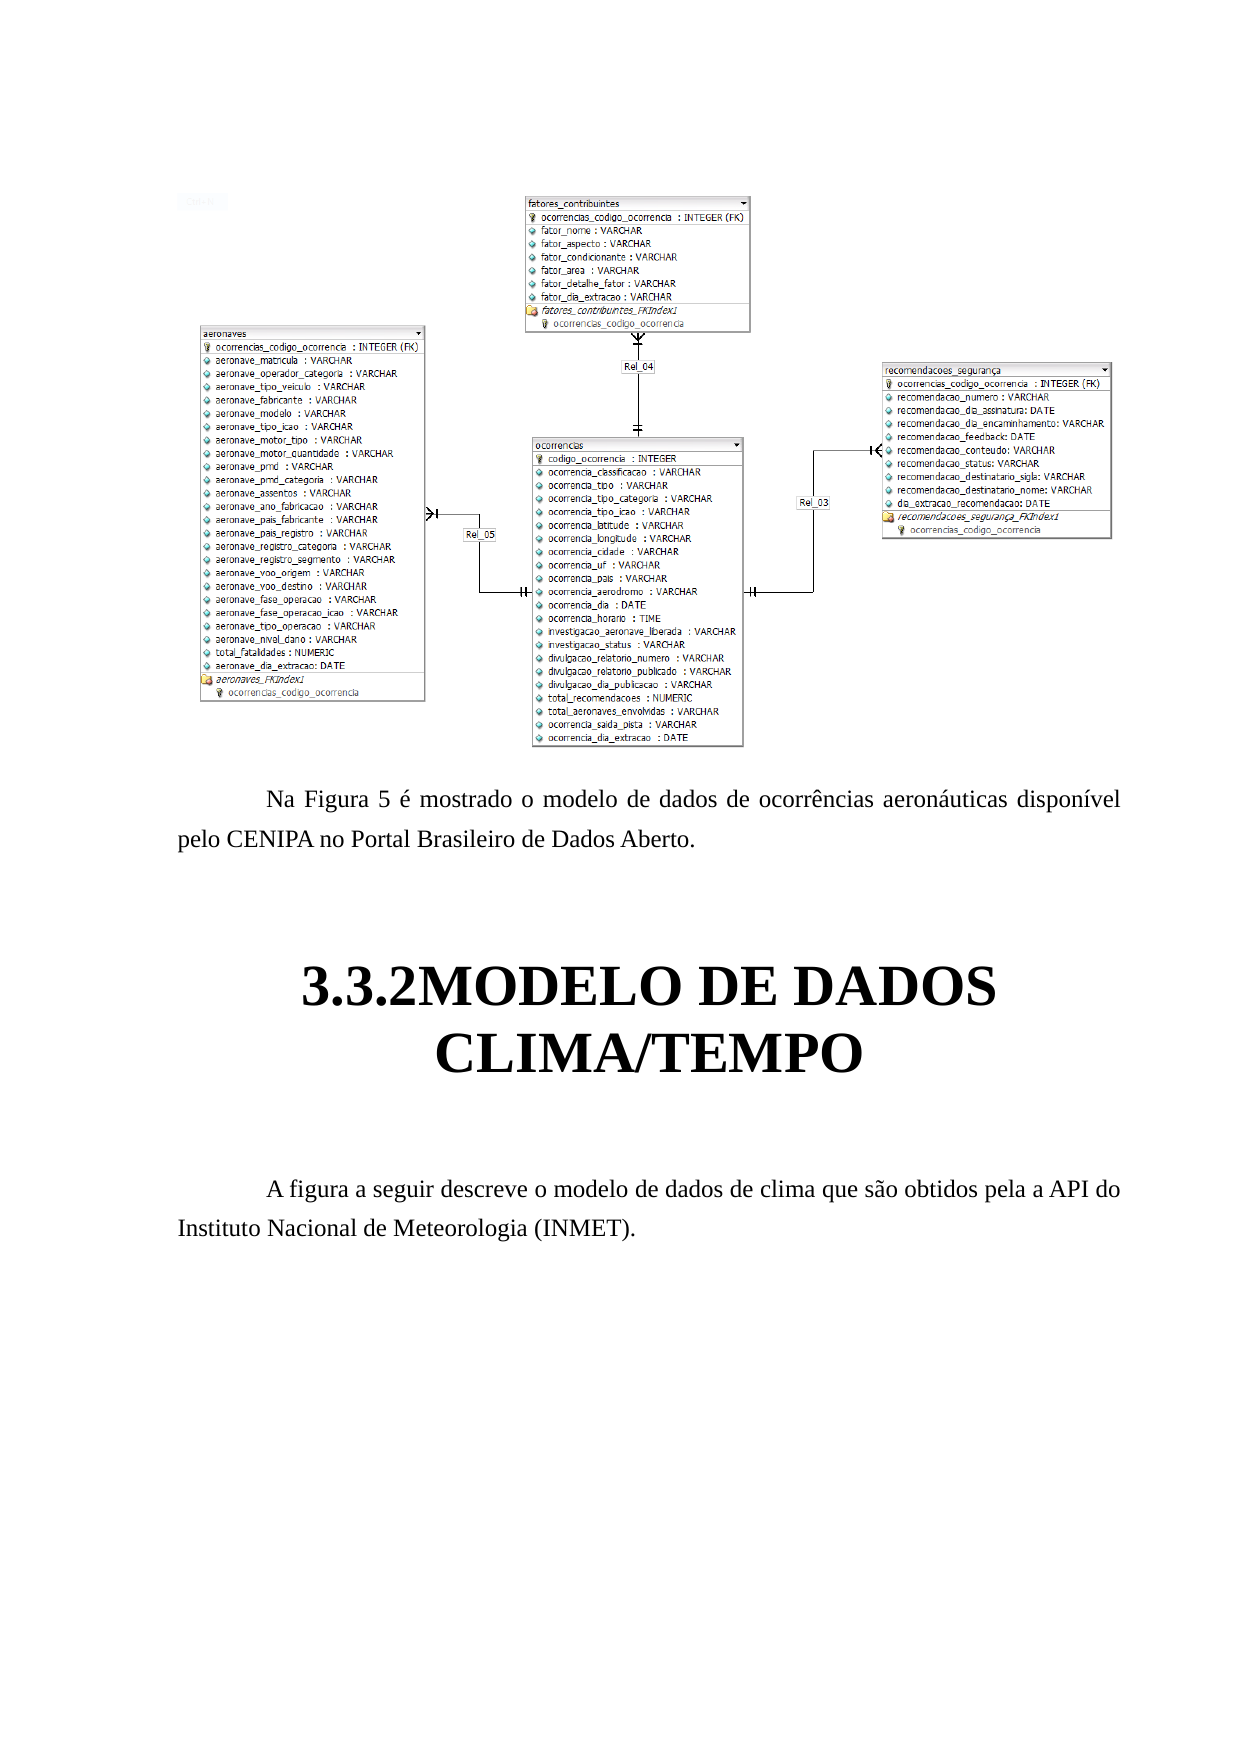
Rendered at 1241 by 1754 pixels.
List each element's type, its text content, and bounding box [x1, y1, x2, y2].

text [177, 177, 1122, 189]
text Na Figura 5 é mostrado o modelo de dados de ocorrências aeronáuticas disponível pelo CENIPA no Portal Brasileiro de Dados Aberto. [177, 762, 1122, 852]
text A figura a seguir descreve o modelo de dados de clima que são obtidos pela a API do Instituto Nacional de Meteorologia (INMET). [177, 1174, 1122, 1242]
subtitle Modelo de Dados Clima/Tempo [177, 951, 1122, 1085]
